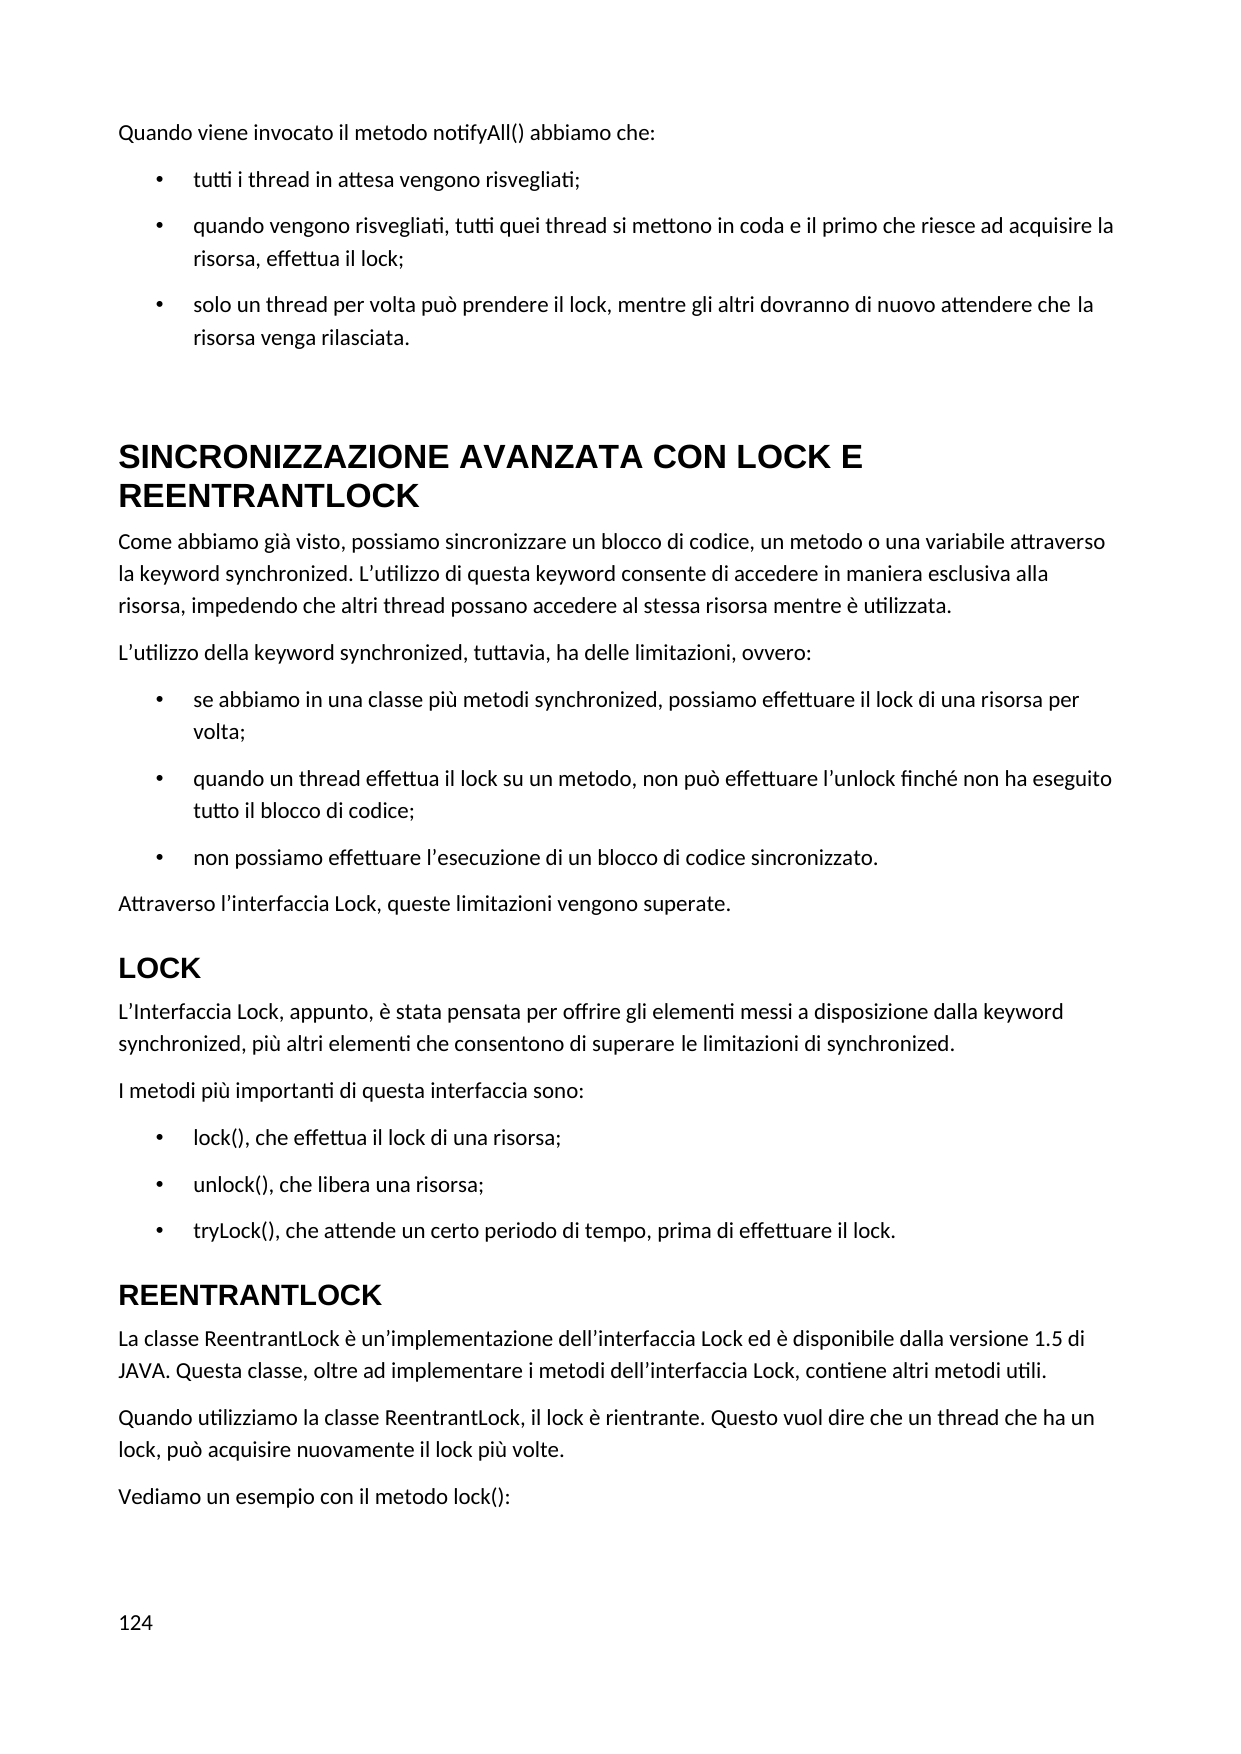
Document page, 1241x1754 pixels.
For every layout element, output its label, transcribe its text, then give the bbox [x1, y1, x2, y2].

subtitle REENTRANTLOCK [118, 1278, 1122, 1312]
text Vediamo un esempio con il metodo lock(): [118, 1482, 1122, 1510]
list quando vengono risvegliati, tutti quei thread si mettono in coda e il primo che riesce ad acquisire la risorsa, effettua il lock; [156, 212, 1122, 272]
subtitle LOCK [118, 951, 1122, 985]
text L’utilizzo della keyword synchronized, tuttavia, ha delle limitazioni, ovvero: [118, 638, 1122, 666]
list non possiamo effettuare l’esecuzione di un blocco di codice sincronizzato. [156, 843, 1122, 871]
text Quando utilizziamo la classe ReentrantLock, il lock è rientrante. Questo vuol dire che un thread che ha un lock, può acquisire nuovamente il lock più volte. [118, 1403, 1122, 1463]
text Quando viene invocato il metodo notifyAll() abbiamo che: [118, 118, 1122, 146]
list tryLock(), che attende un certo periodo di tempo, prima di effettuare il lock. [156, 1216, 1122, 1244]
text Come abbiamo già visto, possiamo sincronizzare un blocco di codice, un metodo o una variabile attraverso la keyword synchronized. L’utilizzo di questa keyword consente di accedere in maniera esclusiva alla risorsa, impedendo che altri thread possano accedere al stessa risorsa mentre è utilizzata. [118, 527, 1122, 619]
list quando un thread effettua il lock su un metodo, non può effettuare l’unlock finché non ha eseguito tutto il blocco di codice; [156, 764, 1122, 824]
text L’Interfaccia Lock, appunto, è stata pensata per offrire gli elementi messi a disposizione dalla keyword synchronized, più altri elementi che consentono di superare le limitazioni di synchronized. [118, 997, 1122, 1057]
list tutti i thread in attesa vengono risvegliati; [156, 165, 1122, 193]
text I metodi più importanti di questa interfaccia sono: [118, 1076, 1122, 1104]
subtitle SINCRONIZZAZIONE AVANZATA CON LOCK E REENTRANTLOCK [118, 437, 1122, 514]
list lock(), che effettua il lock di una risorsa; [156, 1123, 1122, 1151]
text La classe ReentrantLock è un’implementazione dell’interfaccia Lock ed è disponibile dalla versione 1.5 di JAVA. Questa classe, oltre ad implementare i metodi dell’interfaccia Lock, contiene altri metodi utili. [118, 1324, 1122, 1384]
list solo un thread per volta può prendere il lock, mentre gli altri dovranno di nuovo attendere che la risorsa venga rilasciata. [156, 291, 1122, 351]
list unlock(), che libera una risorsa; [156, 1170, 1122, 1198]
list se abbiamo in una classe più metodi synchronized, possiamo effettuare il lock di una risorsa per volta; [156, 685, 1122, 745]
text Attraverso l’interfaccia Lock, queste limitazioni vengono superate. [118, 889, 1122, 918]
